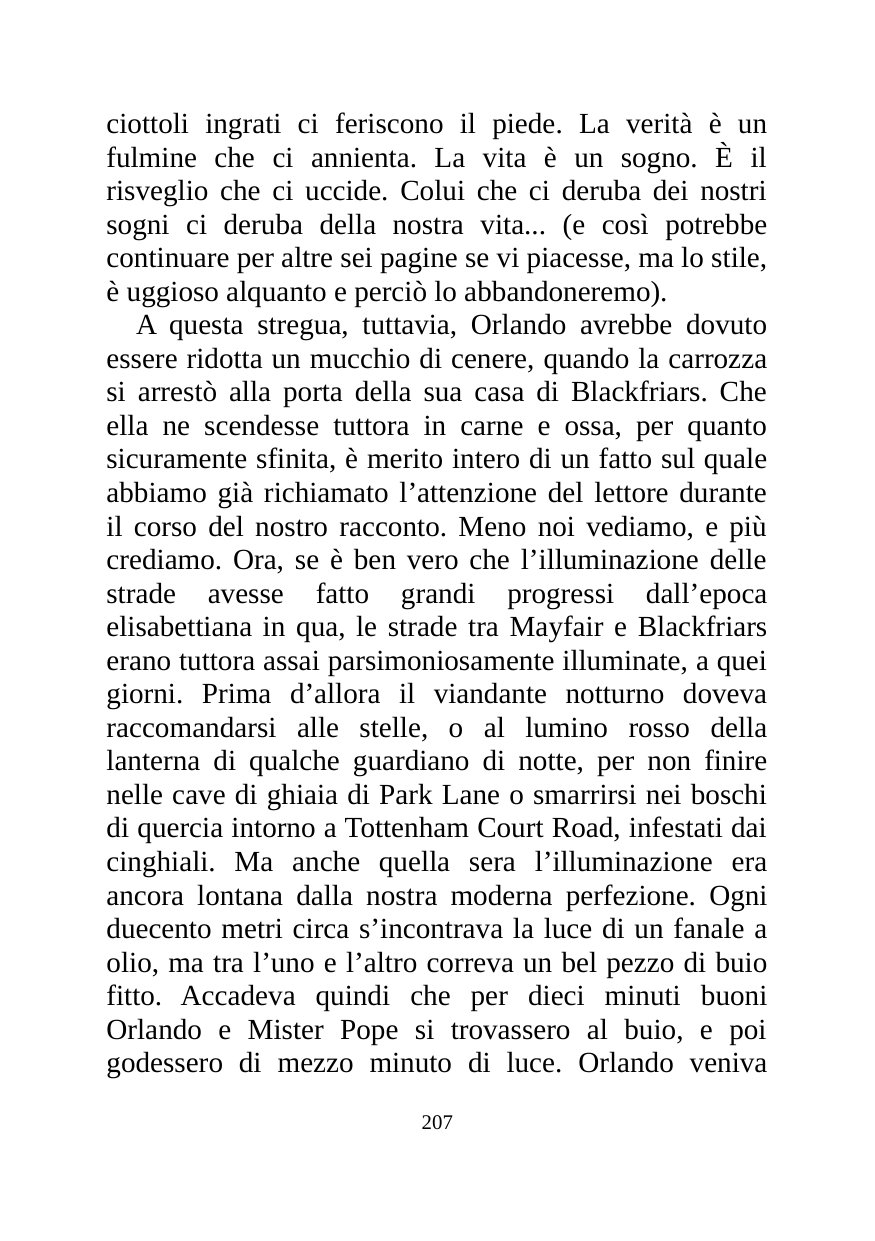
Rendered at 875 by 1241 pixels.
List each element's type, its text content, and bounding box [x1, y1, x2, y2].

text A questa stregua, tuttavia, Orlando avrebbe dovuto essere ridotta un mucchio di cenere, quando la carrozza si arrestò alla porta della sua casa di Blackfriars. Che ella ne scendesse tuttora in carne e ossa, per quanto sicuramente sfinita, è merito intero di un fatto sul quale abbiamo già richiamato l’attenzione del lettore durante il corso del nostro racconto. Meno noi vediamo, e più crediamo. Ora, se è ben vero che l’illuminazione delle strade avesse fatto grandi progressi dall’epoca elisabettiana in qua, le strade tra Mayfair e Blackfriars erano tuttora assai parsimoniosamente illuminate, a quei giorni. Prima d’allora il viandante notturno doveva raccomandarsi alle stelle, o al lumino rosso della lanterna di qualche guardiano di notte, per non finire nelle cave di ghiaia di Park Lane o smarrirsi nei boschi di quercia intorno a Tottenham Court Road, infestati dai cinghiali. Ma anche quella sera l’illuminazione era ancora lontana dalla nostra moderna perfezione. Ogni duecento metri circa s’incontrava la luce di un fanale a olio, ma tra l’uno e l’altro correva un bel pezzo di buio fitto. Accadeva quindi che per dieci minuti buoni Orlando e Mister Pope si trovassero al buio, e poi godessero di mezzo minuto di luce. Orlando veniva [106, 307, 768, 1079]
text ciottoli ingrati ci feriscono il piede. La verità è un fulmine che ci annienta. La vita è un sogno. È il risveglio che ci uccide. Colui che ci deruba dei nostri sogni ci deruba della nostra vita... (e così potrebbe continuare per altre sei pagine se vi piacesse, ma lo stile, è uggioso alquanto e perciò lo abbandoneremo). [106, 106, 768, 307]
